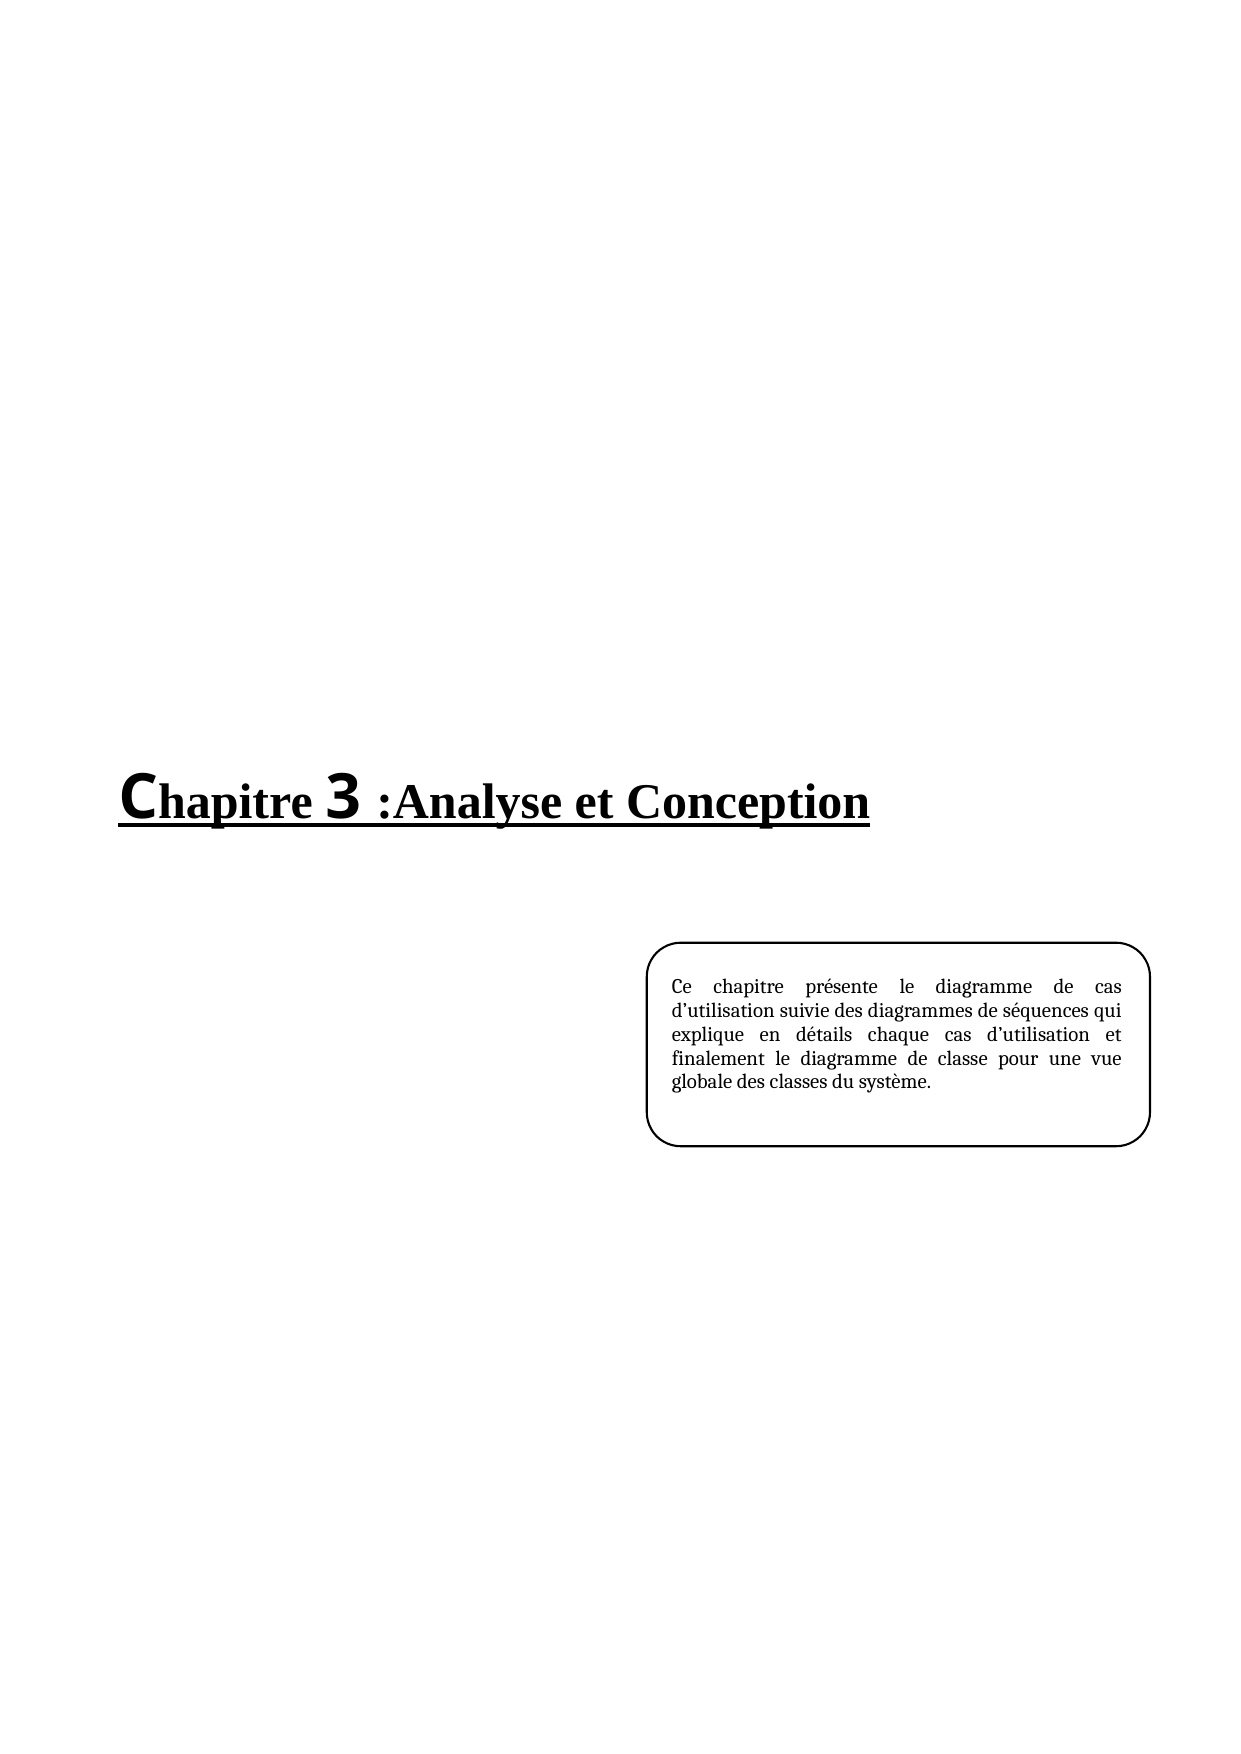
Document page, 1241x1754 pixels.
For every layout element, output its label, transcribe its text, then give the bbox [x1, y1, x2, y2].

subtitle Chapitre 3 :Analyse et Conception [118, 752, 1122, 837]
